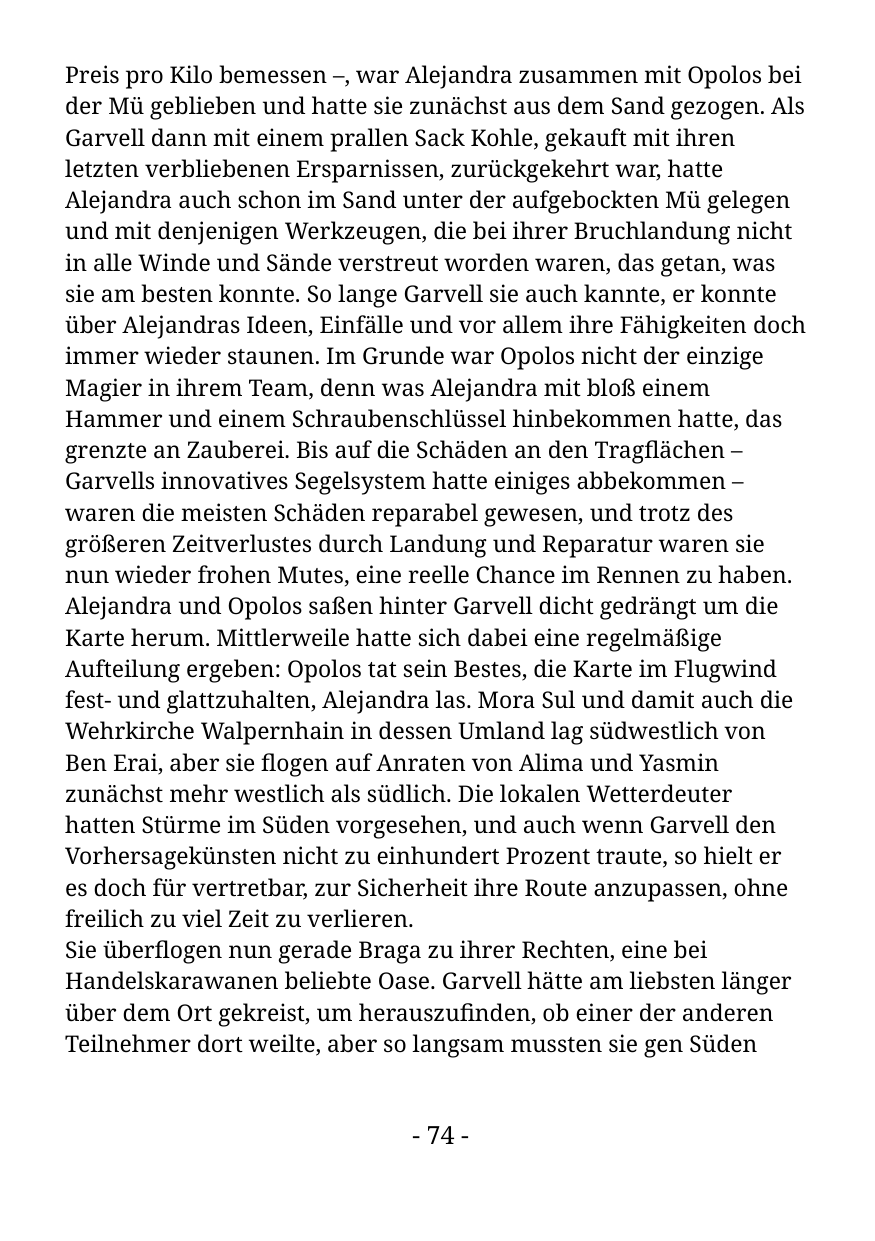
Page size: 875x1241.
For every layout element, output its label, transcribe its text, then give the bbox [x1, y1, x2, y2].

text Preis pro Kilo bemessen –, war Alejandra zusammen mit Opolos bei der Mü geblieben und hatte sie zunächst aus dem Sand gezogen. Als Garvell dann mit einem prallen Sack Kohle, gekauft mit ihren letzten verbliebenen Ersparnissen, zurückgekehrt war, hatte Alejandra auch schon im Sand unter der aufgebockten Mü gelegen und mit denjenigen Werkzeugen, die bei ihrer Bruchlandung nicht in alle Winde und Sände verstreut worden waren, das getan, was sie am besten konnte. So lange Garvell sie auch kannte, er konnte über Alejandras Ideen, Einfälle und vor allem ihre Fähigkeiten doch immer wieder staunen. Im Grunde war Opolos nicht der einzige Magier in ihrem Team, denn was Alejandra mit bloß einem Hammer und einem Schraubenschlüssel hinbekommen hatte, das grenzte an Zauberei. Bis auf die Schäden an den Tragflächen – Garvells innovatives Segelsystem hatte einiges abbekommen – waren die meisten Schäden reparabel gewesen, und trotz des größeren Zeitverlustes durch Landung und Reparatur waren sie nun wieder frohen Mutes, eine reelle Chance im Rennen zu haben. [65, 59, 809, 590]
text Alejandra und Opolos saßen hinter Garvell dicht gedrängt um die Karte herum. Mittlerweile hatte sich dabei eine regelmäßige Aufteilung ergeben: Opolos tat sein Bestes, die Karte im Flugwind fest- und glattzuhalten, Alejandra las. Mora Sul und damit auch die Wehrkirche Walpernhain in dessen Umland lag südwestlich von Ben Erai, aber sie flogen auf Anraten von Alima und Yasmin zunächst mehr westlich als südlich. Die lokalen Wetterdeuter hatten Stürme im Süden vorgesehen, und auch wenn Garvell den Vorhersagekünsten nicht zu einhundert Prozent traute, so hielt er es doch für vertretbar, zur Sicherheit ihre Route anzupassen, ohne freilich zu viel Zeit zu verlieren. [65, 590, 809, 934]
text Sie überflogen nun gerade Braga zu ihrer Rechten, eine bei Handelskarawanen beliebte Oase. Garvell hätte am liebsten länger über dem Ort gekreist, um herauszufinden, ob einer der anderen Teilnehmer dort weilte, aber so langsam mussten sie gen Süden [65, 934, 809, 1059]
